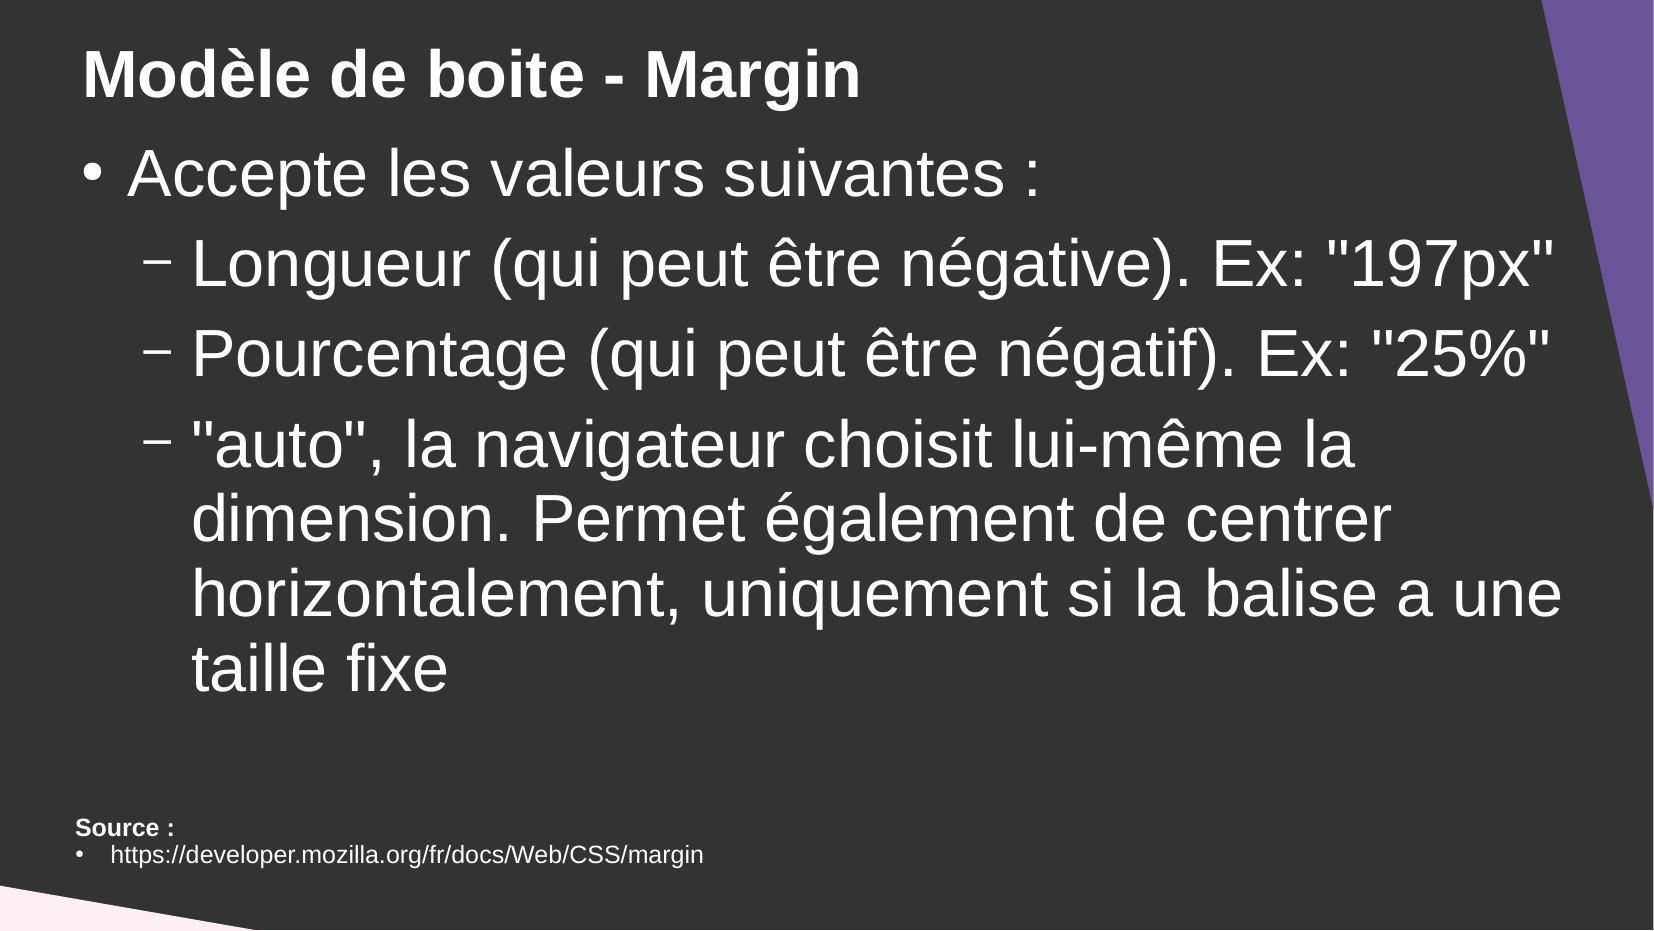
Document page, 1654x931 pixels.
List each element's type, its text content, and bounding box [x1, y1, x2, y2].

text_box Source : https://developer.mozilla.org/fr/docs/Web/CSS/margin [60, 805, 1546, 913]
text_box [0, 885, 261, 931]
title Modèle de boite - Margin [82, 37, 1565, 112]
list Accepte les valeurs suivantes : Longueur (qui peut être négative). Ex: "197px" Pourcentage (qui peut être négatif). Ex: "25%" "auto", la navigateur choisit lui-même la dimension. Permet également de centrer horizontalement, uniquement si la balise a une taille fixe [64, 135, 1604, 833]
text_box [1541, 0, 1654, 513]
